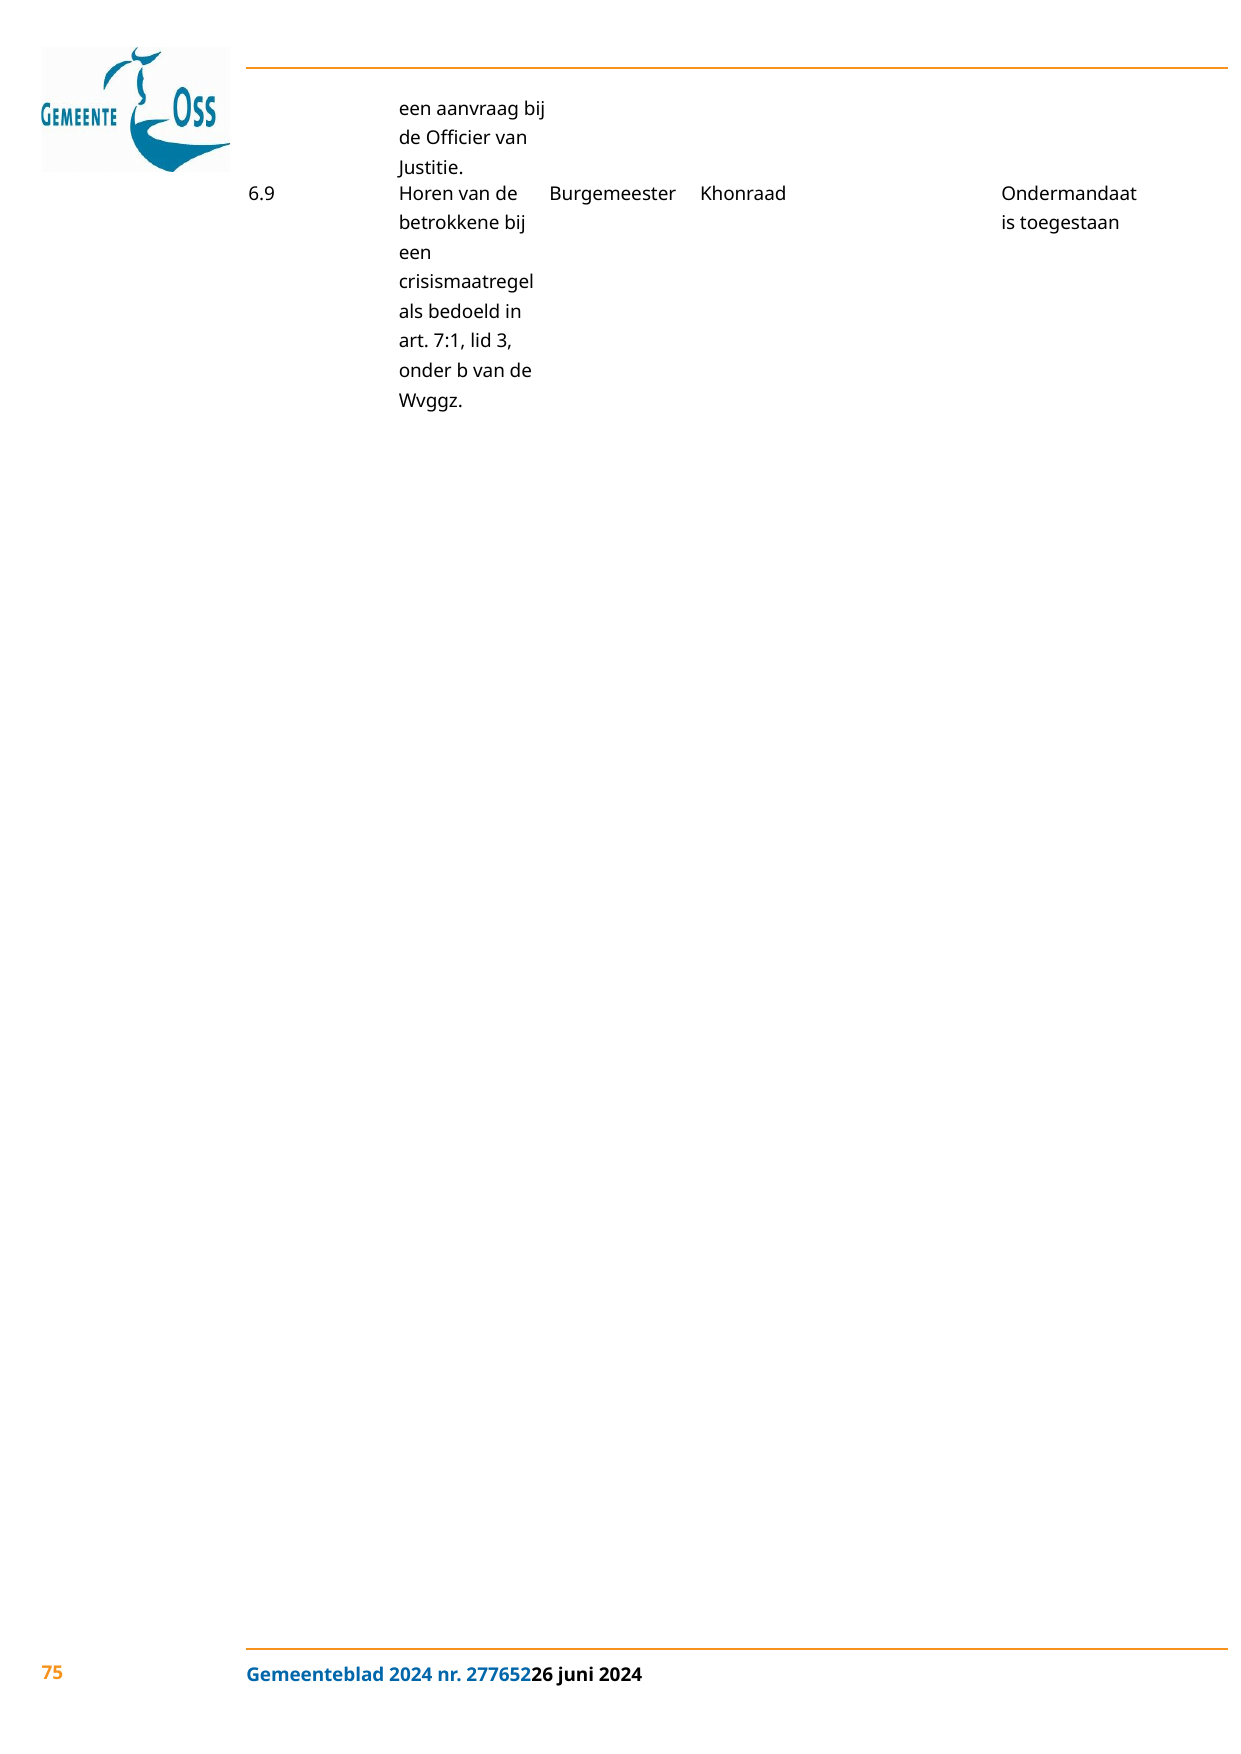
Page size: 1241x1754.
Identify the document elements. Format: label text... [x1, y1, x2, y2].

table_cell Horen van de betrokkene bij een crisismaatregel als bedoeld in art. 7:1, lid 3, onder b van de Wvggz. [399, 180, 549, 412]
table_cell een aanvraag bij de Officier van Justitie. [399, 95, 549, 180]
table_cell [700, 95, 850, 180]
table_cell [1001, 95, 1152, 180]
table_cell Ondermandaat is toegestaan [1001, 180, 1152, 412]
table_cell [248, 95, 398, 180]
table_cell Burgemeester [549, 180, 700, 412]
table_cell [850, 95, 1001, 180]
table_cell [549, 95, 700, 180]
table_cell [850, 180, 1001, 412]
picture [41, 47, 231, 172]
table_cell Khonraad [700, 180, 850, 412]
table_cell 6.9 [248, 180, 398, 412]
